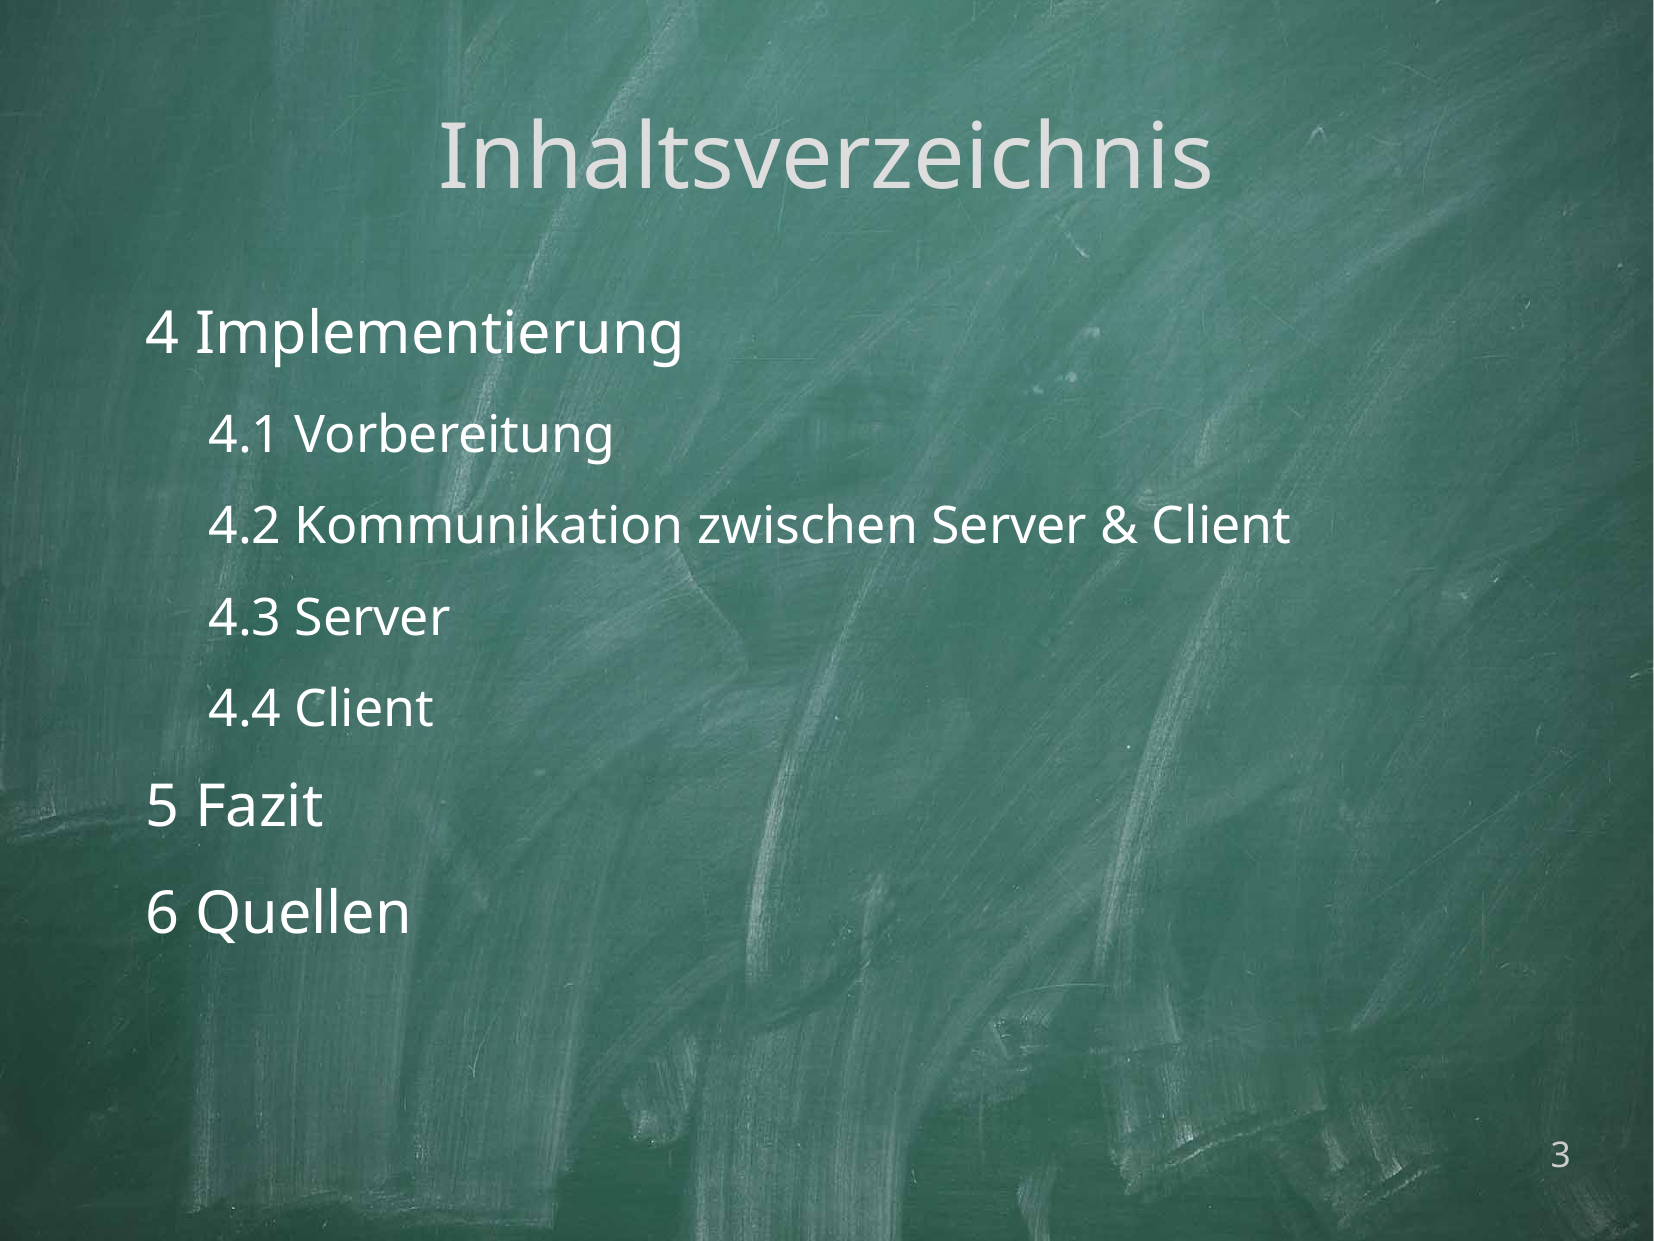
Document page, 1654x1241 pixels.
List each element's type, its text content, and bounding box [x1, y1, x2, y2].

list 4 Implementierung 4.1 Vorbereitung 4.2 Kommunikation zwischen Server & Client 4.3 Server 4.4 Client 5 Fazit 6 Quellen [82, 290, 1571, 1010]
title Inhaltsverzeichnis [82, 49, 1571, 257]
picture [0, 0, 1654, 1241]
